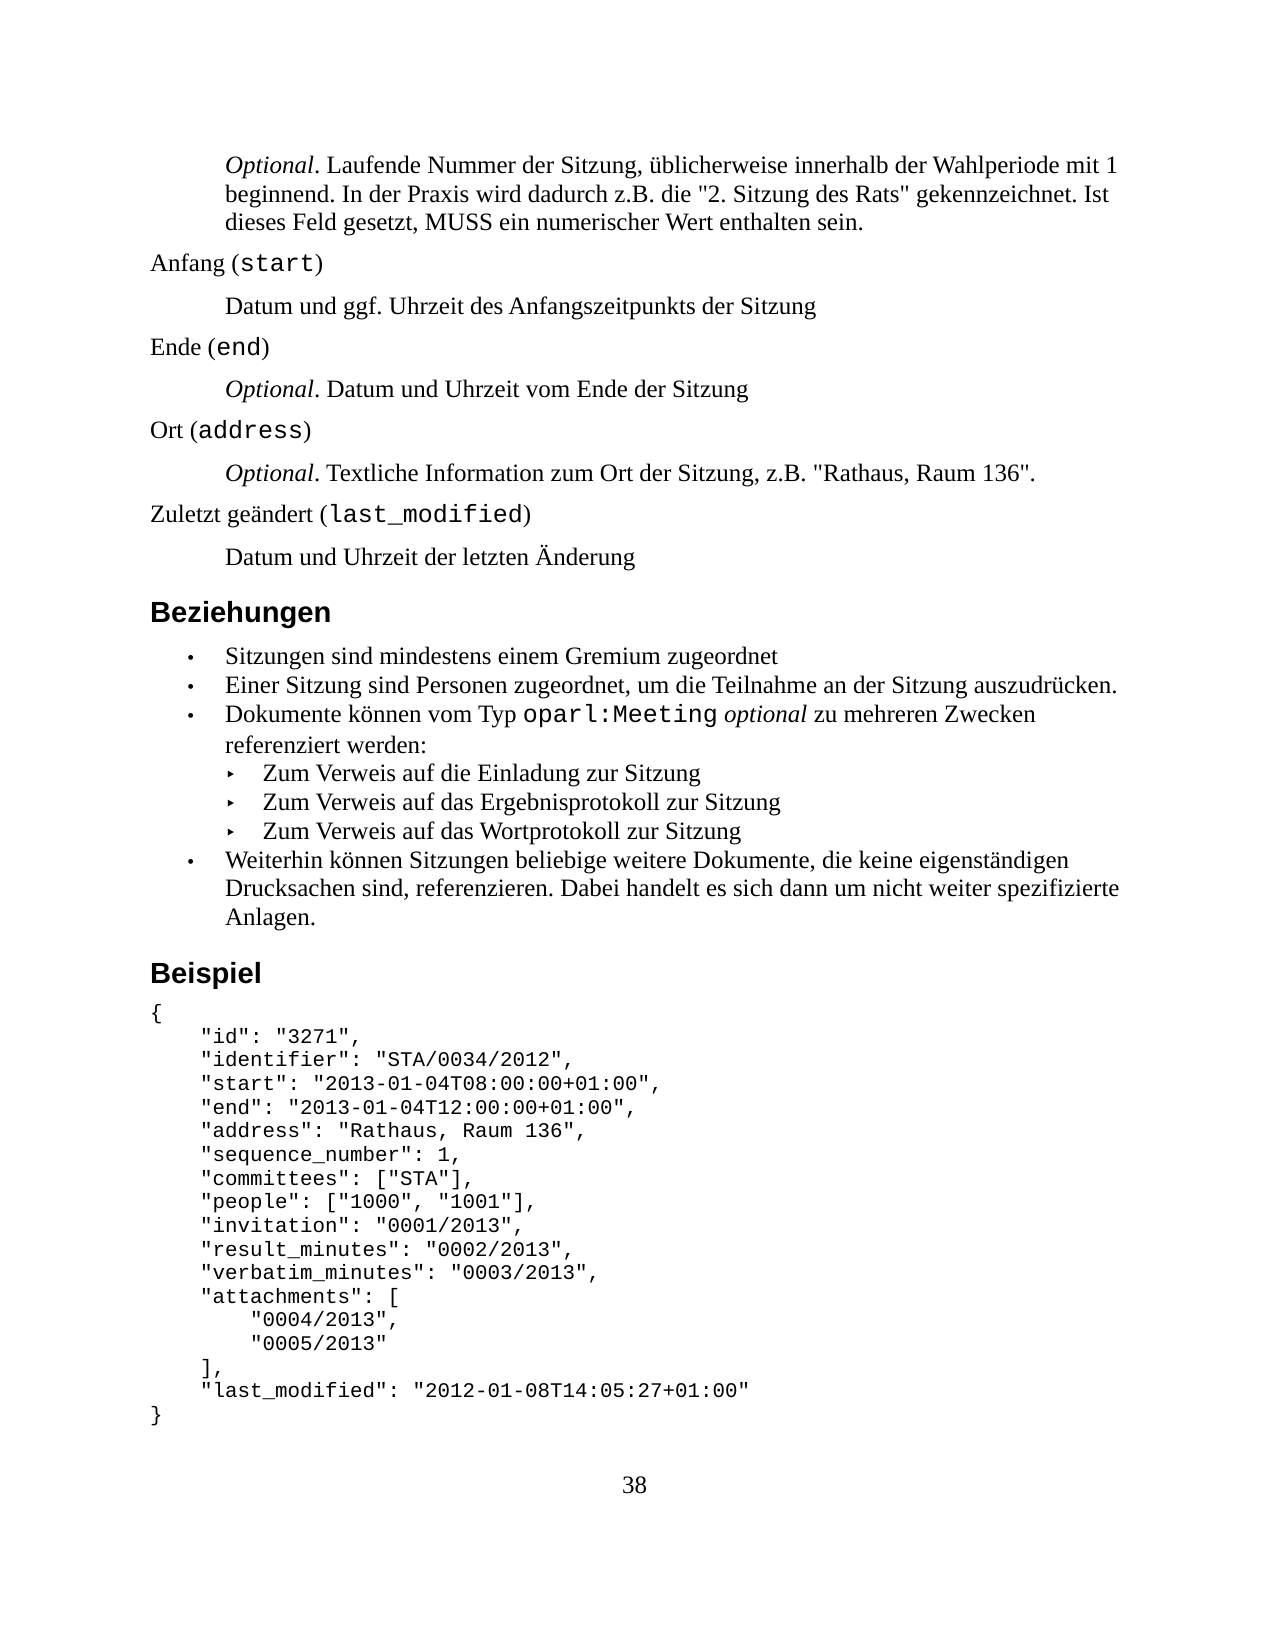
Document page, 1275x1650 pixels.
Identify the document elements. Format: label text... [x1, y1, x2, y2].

text Datum und ggf. Uhrzeit des Anfangszeitpunkts der Sitzung [225, 291, 1125, 320]
text "sequence_number": 1, [150, 1144, 1125, 1168]
text { [150, 1002, 1125, 1026]
text "people": ["1000", "1001"], [150, 1191, 1125, 1215]
list Zum Verweis auf das Ergebnisprotokoll zur Sitzung [225, 787, 1125, 816]
text "0005/2013" [150, 1333, 1125, 1357]
list Dokumente können vom Typ oparl:Meeting optional zu mehreren Zwecken referenziert werden: [187, 699, 1125, 758]
text Datum und Uhrzeit der letzten Änderung [225, 542, 1125, 570]
text Optional. Laufende Nummer der Sitzung, üblicherweise innerhalb der Wahlperiode mit 1 beginnend. In der Praxis wird dadurch z.B. die "2. Sitzung des Rats" gekennzeichnet. Ist dieses Feld gesetzt, MUSS ein numerischer Wert enthalten sein. [225, 150, 1125, 236]
text Anfang (start) [150, 248, 1125, 279]
text Optional. Datum und Uhrzeit vom Ende der Sitzung [225, 374, 1125, 403]
text "committees": ["STA"], [150, 1168, 1125, 1191]
list Weiterhin können Sitzungen beliebige weitere Dokumente, die keine eigenständigen Drucksachen sind, referenzieren. Dabei handelt es sich dann um nicht weiter spezifizierte Anlagen. [187, 845, 1125, 931]
text Ort (address) [150, 415, 1125, 446]
list Einer Sitzung sind Personen zugeordnet, um die Teilnahme an der Sitzung auszudrücken. [187, 670, 1125, 699]
text "address": "Rathaus, Raum 136", [150, 1120, 1125, 1144]
text "identifier": "STA/0034/2012", [150, 1049, 1125, 1073]
subtitle Beziehungen [150, 595, 1125, 629]
list Zum Verweis auf das Wortprotokoll zur Sitzung [225, 816, 1125, 845]
text ], [150, 1357, 1125, 1380]
text "verbatim_minutes": "0003/2013", [150, 1262, 1125, 1286]
text Zuletzt geändert (last_modified) [150, 499, 1125, 530]
list Zum Verweis auf die Einladung zur Sitzung [225, 758, 1125, 787]
text Ende (end) [150, 332, 1125, 363]
text Optional. Textliche Information zum Ort der Sitzung, z.B. "Rathaus, Raum 136". [225, 458, 1125, 487]
list Sitzungen sind mindestens einem Gremium zugeordnet [187, 641, 1125, 670]
text "id": "3271", [150, 1026, 1125, 1049]
subtitle Beispiel [150, 956, 1125, 989]
text "end": "2013-01-04T12:00:00+01:00", [150, 1097, 1125, 1120]
text "start": "2013-01-04T08:00:00+01:00", [150, 1073, 1125, 1097]
text "last_modified": "2012-01-08T14:05:27+01:00" [150, 1380, 1125, 1404]
text "attachments": [ [150, 1286, 1125, 1309]
text "0004/2013", [150, 1309, 1125, 1333]
text "invitation": "0001/2013", [150, 1215, 1125, 1238]
text } [150, 1404, 1125, 1428]
text "result_minutes": "0002/2013", [150, 1238, 1125, 1262]
